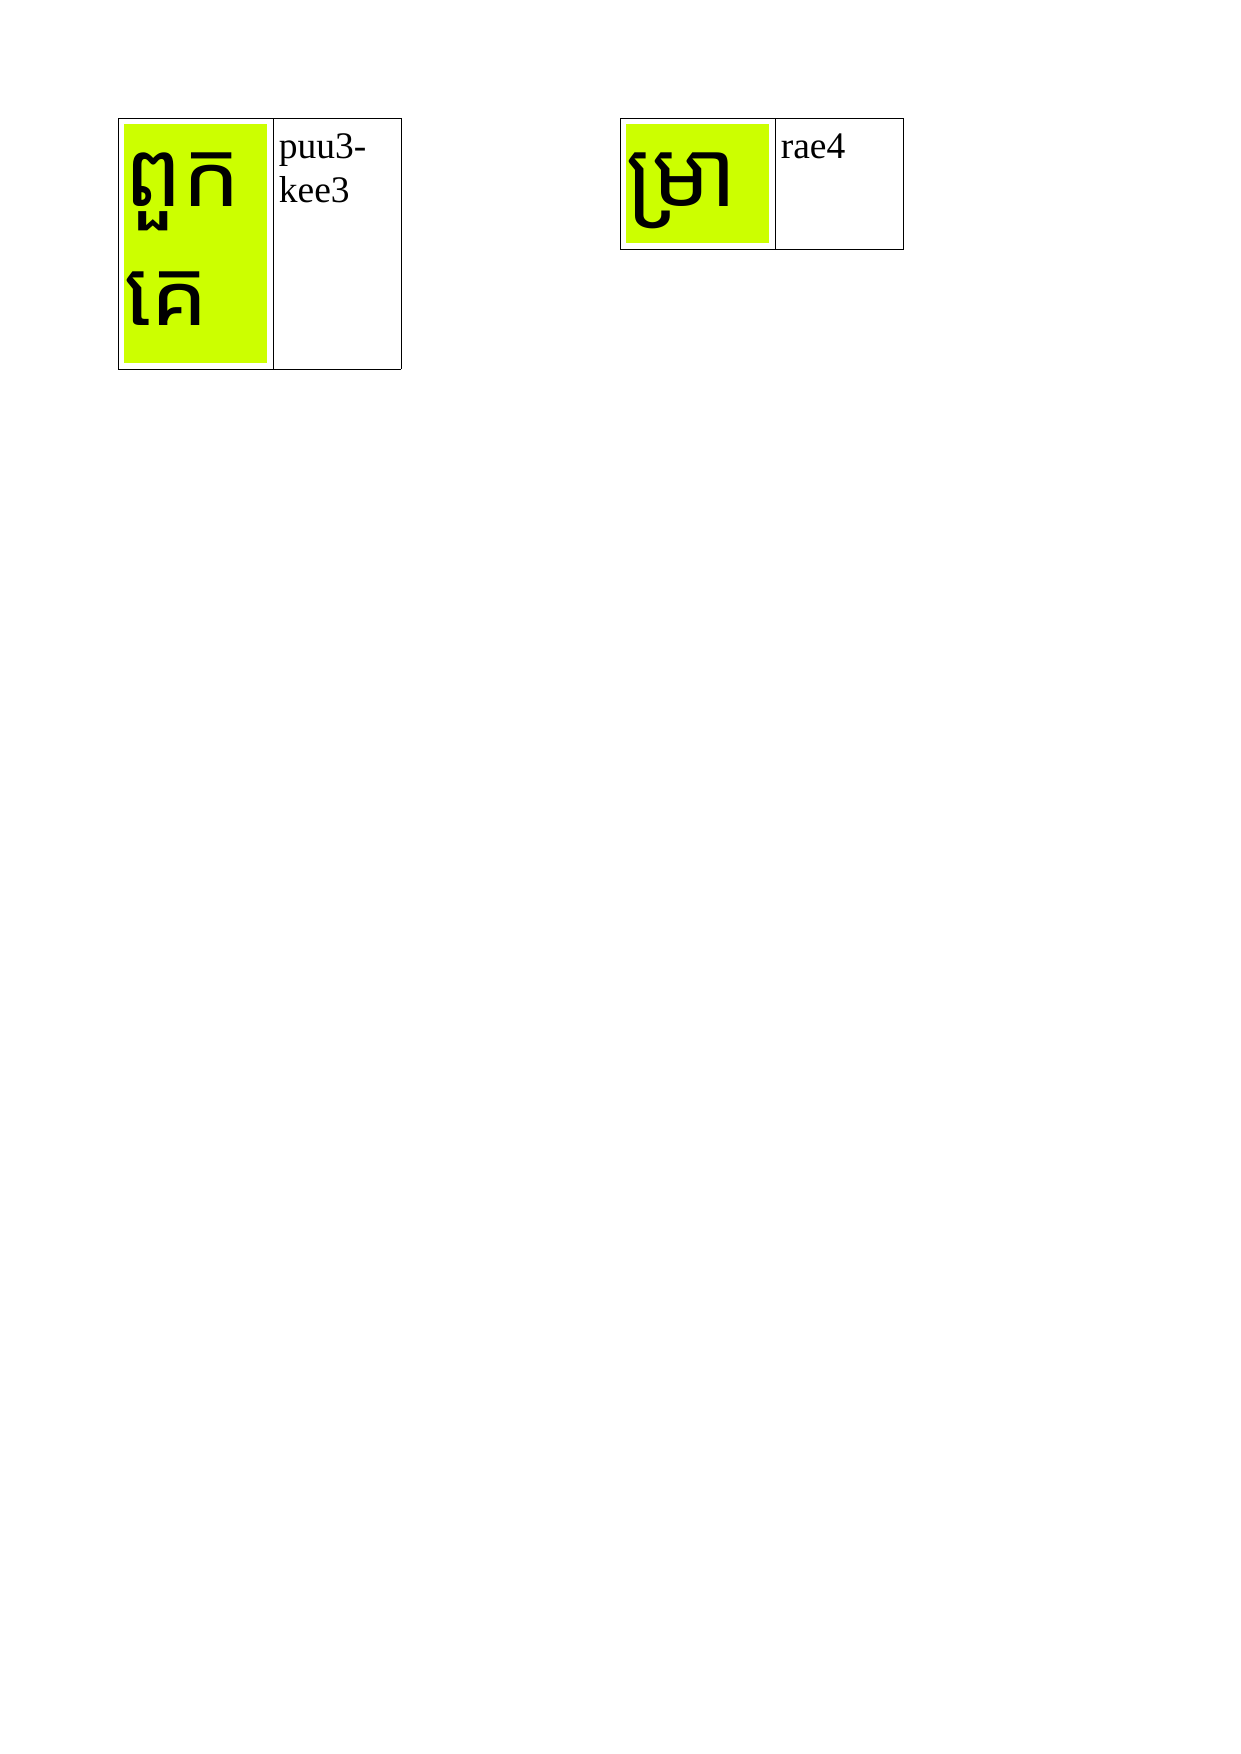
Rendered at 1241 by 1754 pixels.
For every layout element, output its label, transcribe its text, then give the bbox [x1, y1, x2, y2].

table_cell ម្រា [621, 119, 775, 249]
table_cell puu3-kee3 [274, 119, 401, 369]
table_cell rae4 [776, 119, 903, 249]
table_cell ពួកគេ [119, 119, 273, 369]
